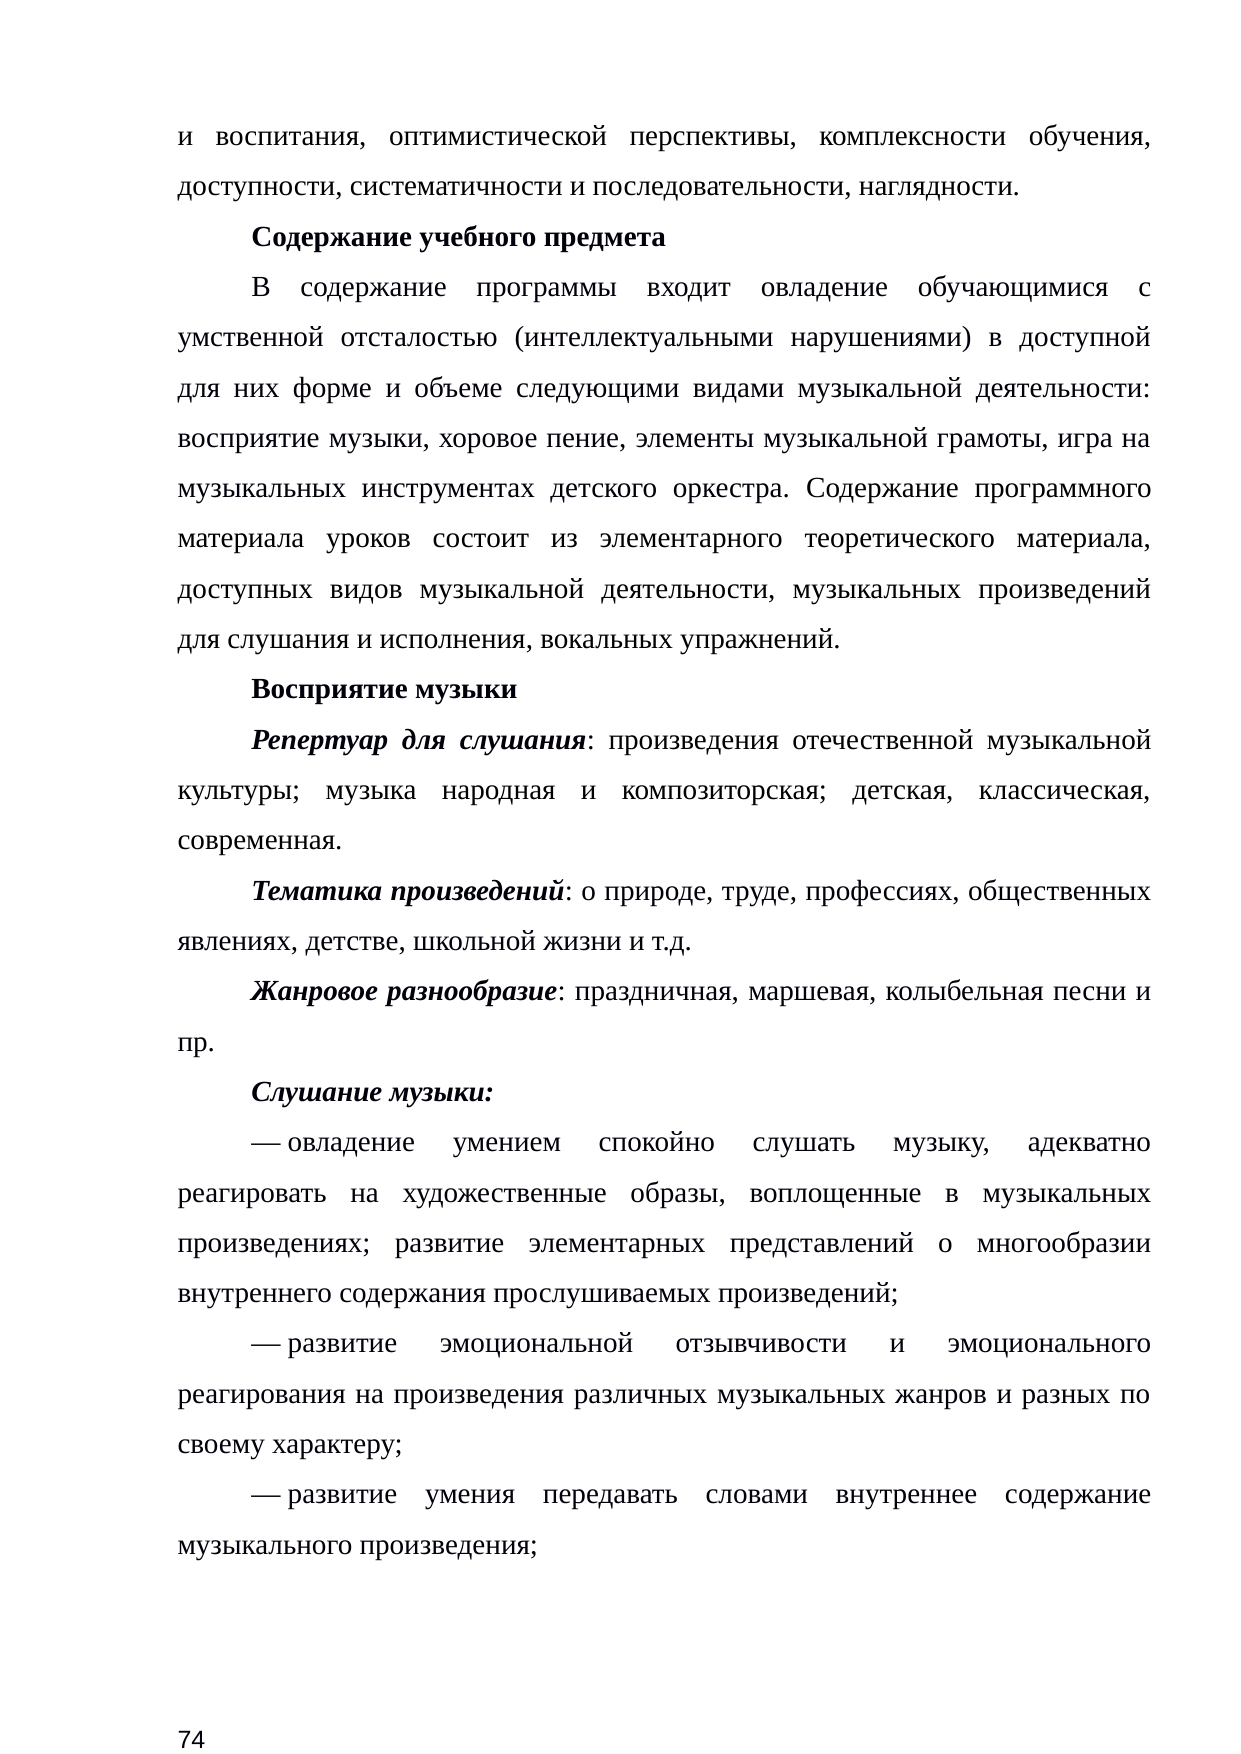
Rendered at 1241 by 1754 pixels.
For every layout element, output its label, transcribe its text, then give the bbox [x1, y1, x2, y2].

text Репертуар для слушания: произведения отечественной музыкальной культуры; музыка народная и композиторская; детская, классическая, современная. [177, 722, 1152, 856]
text ― развитие умения передавать словами внутреннее содержание музыкального произведения; [177, 1477, 1152, 1560]
text Содержание учебного предмета [177, 219, 1152, 252]
text и воспитания, оптимистической перспективы, комплексности обучения, доступности, систематичности и последовательности, наглядности. [177, 118, 1152, 202]
text Восприятие музыки [177, 672, 1152, 705]
text Слушание музыки: [177, 1074, 1152, 1108]
text Тематика произведений: о природе, труде, профессиях, общественных явлениях, детстве, школьной жизни и т.д. [177, 873, 1152, 957]
text Жанровое разнообразие: праздничная, маршевая, колыбельная песни и пр. [177, 973, 1152, 1057]
text ― овладение умением спокойно слушать музыку, адекватно реагировать на художественные образы, воплощенные в музыкальных произведениях; развитие элементарных представлений о многообразии внутреннего содержания прослушиваемых произведений; [177, 1124, 1152, 1309]
text ― развитие эмоциональной отзывчивости и эмоционального реагирования на произведения различных музыкальных жанров и разных по своему характеру; [177, 1326, 1152, 1460]
text В содержание программы входит овладение обучающимися с умственной отсталостью (интеллектуальными нарушениями) в доступной для них форме и объеме следующими видами музыкальной деятельности: восприятие музыки, хоровое пение, элементы музыкальной грамоты, игра на музыкальных инструментах детского оркестра. Содержание программного материала уроков состоит из элементарного теоретического материала, доступных видов музыкальной деятельности, музыкальных произведений для слушания и исполнения, вокальных упражнений. [177, 269, 1152, 655]
